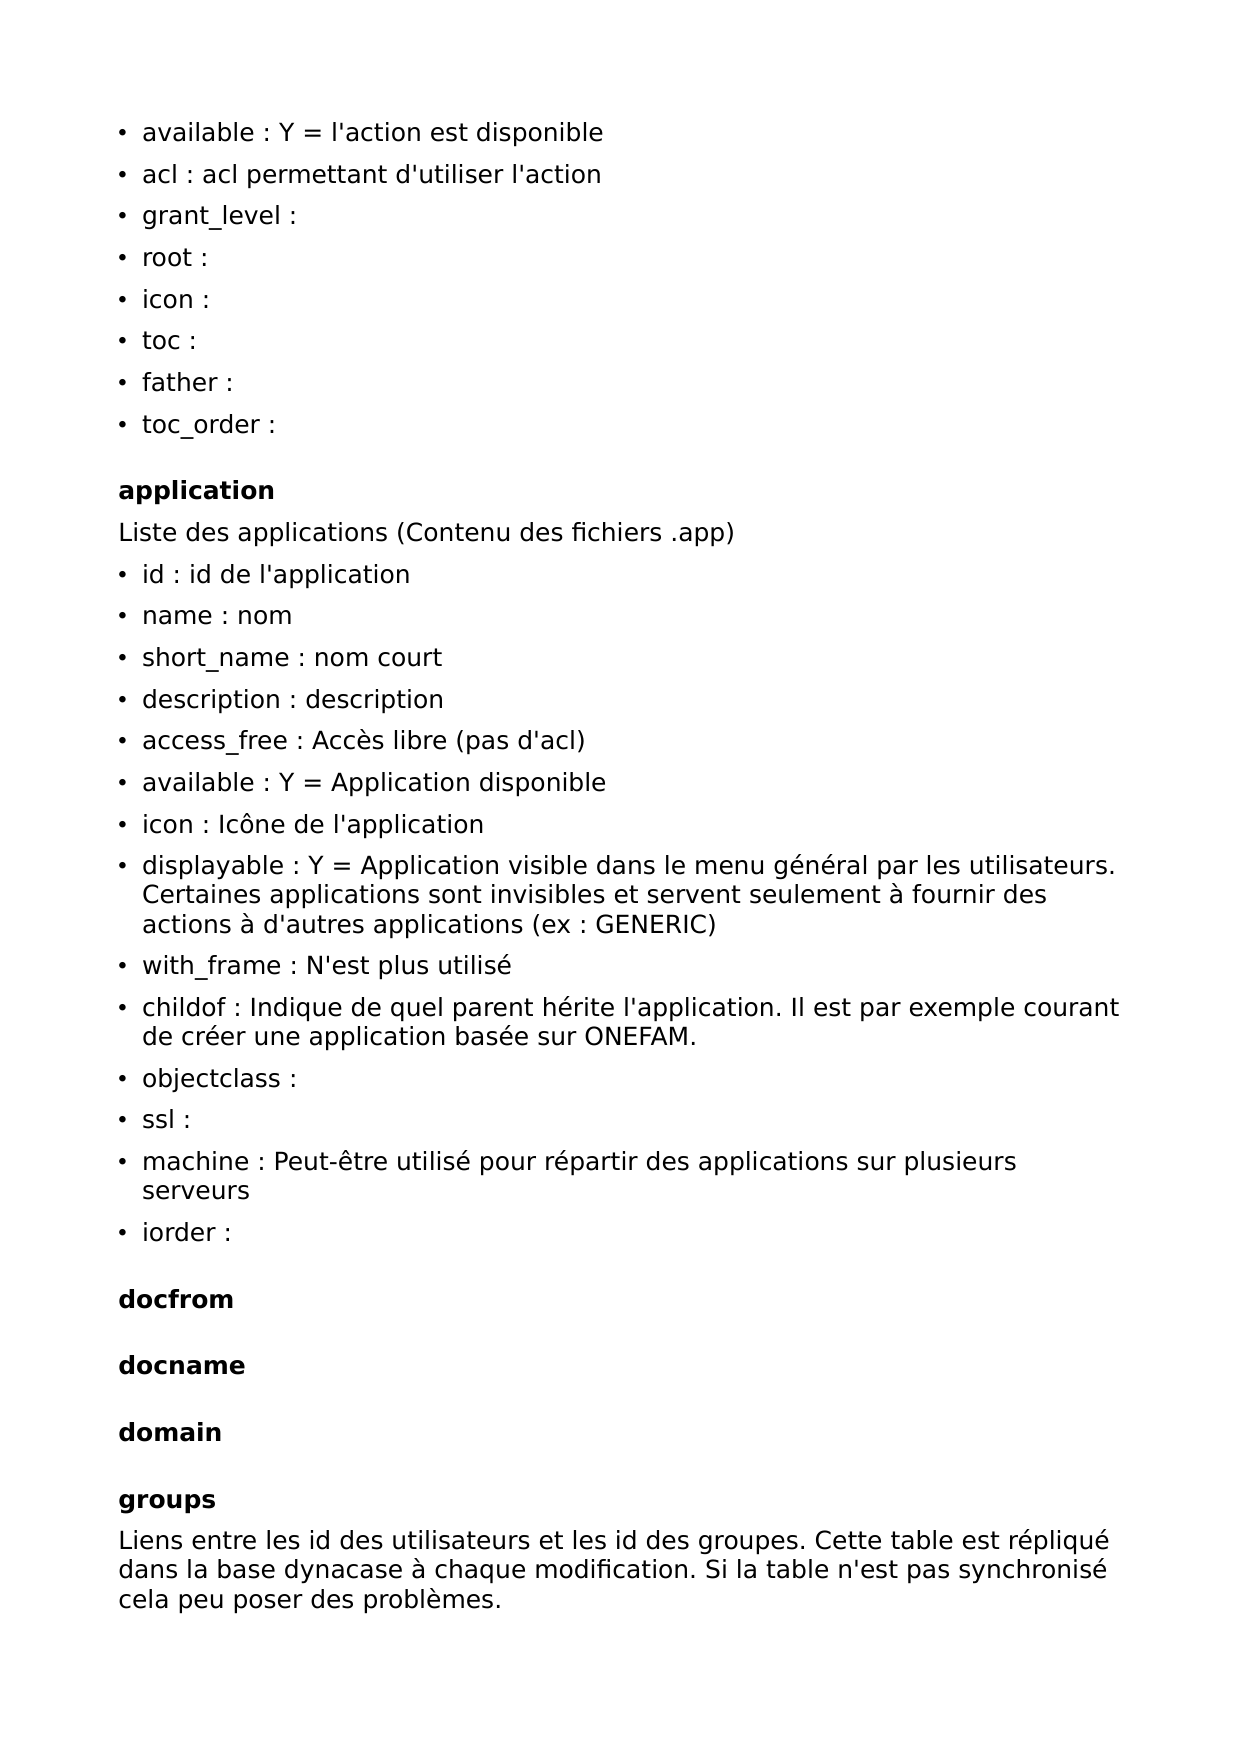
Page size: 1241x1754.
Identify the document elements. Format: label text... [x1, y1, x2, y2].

text Liste des applications (Contenu des fichiers .app) [118, 518, 1122, 547]
list available : Y = Application disponible [118, 768, 1122, 797]
list access_free : Accès libre (pas d'acl) [118, 726, 1122, 756]
list id : id de l'application [118, 560, 1122, 589]
list icon : [118, 285, 1122, 314]
list iorder : [118, 1218, 1122, 1247]
list toc : [118, 326, 1122, 356]
list root : [118, 243, 1122, 272]
subtitle docname [118, 1351, 1122, 1381]
list description : description [118, 685, 1122, 714]
list short_name : nom court [118, 643, 1122, 672]
list displayable : Y = Application visible dans le menu général par les utilisateurs. Certaines applications sont invisibles et servent seulement à fournir des actions à d'autres applications (ex : GENERIC) [118, 851, 1122, 939]
list grant_level : [118, 201, 1122, 231]
list objectclass : [118, 1064, 1122, 1093]
list ssl : [118, 1106, 1122, 1135]
text Liens entre les id des utilisateurs et les id des groupes. Cette table est répliqué dans la base dynacase à chaque modification. Si la table n'est pas synchronisé cela peu poser des problèmes. [118, 1526, 1122, 1614]
list icon : Icône de l'application [118, 810, 1122, 839]
list machine : Peut-être utilisé pour répartir des applications sur plusieurs serveurs [118, 1147, 1122, 1206]
subtitle docfrom [118, 1285, 1122, 1314]
list father : [118, 368, 1122, 397]
list childof : Indique de quel parent hérite l'application. Il est par exemple courant de créer une application basée sur ONEFAM. [118, 993, 1122, 1051]
list available : Y = l'action est disponible [118, 118, 1122, 147]
subtitle application [118, 476, 1122, 506]
subtitle groups [118, 1485, 1122, 1514]
list acl : acl permettant d'utiliser l'action [118, 160, 1122, 189]
list with_frame : N'est plus utilisé [118, 951, 1122, 981]
list name : nom [118, 601, 1122, 631]
list toc_order : [118, 410, 1122, 439]
subtitle domain [118, 1418, 1122, 1447]
